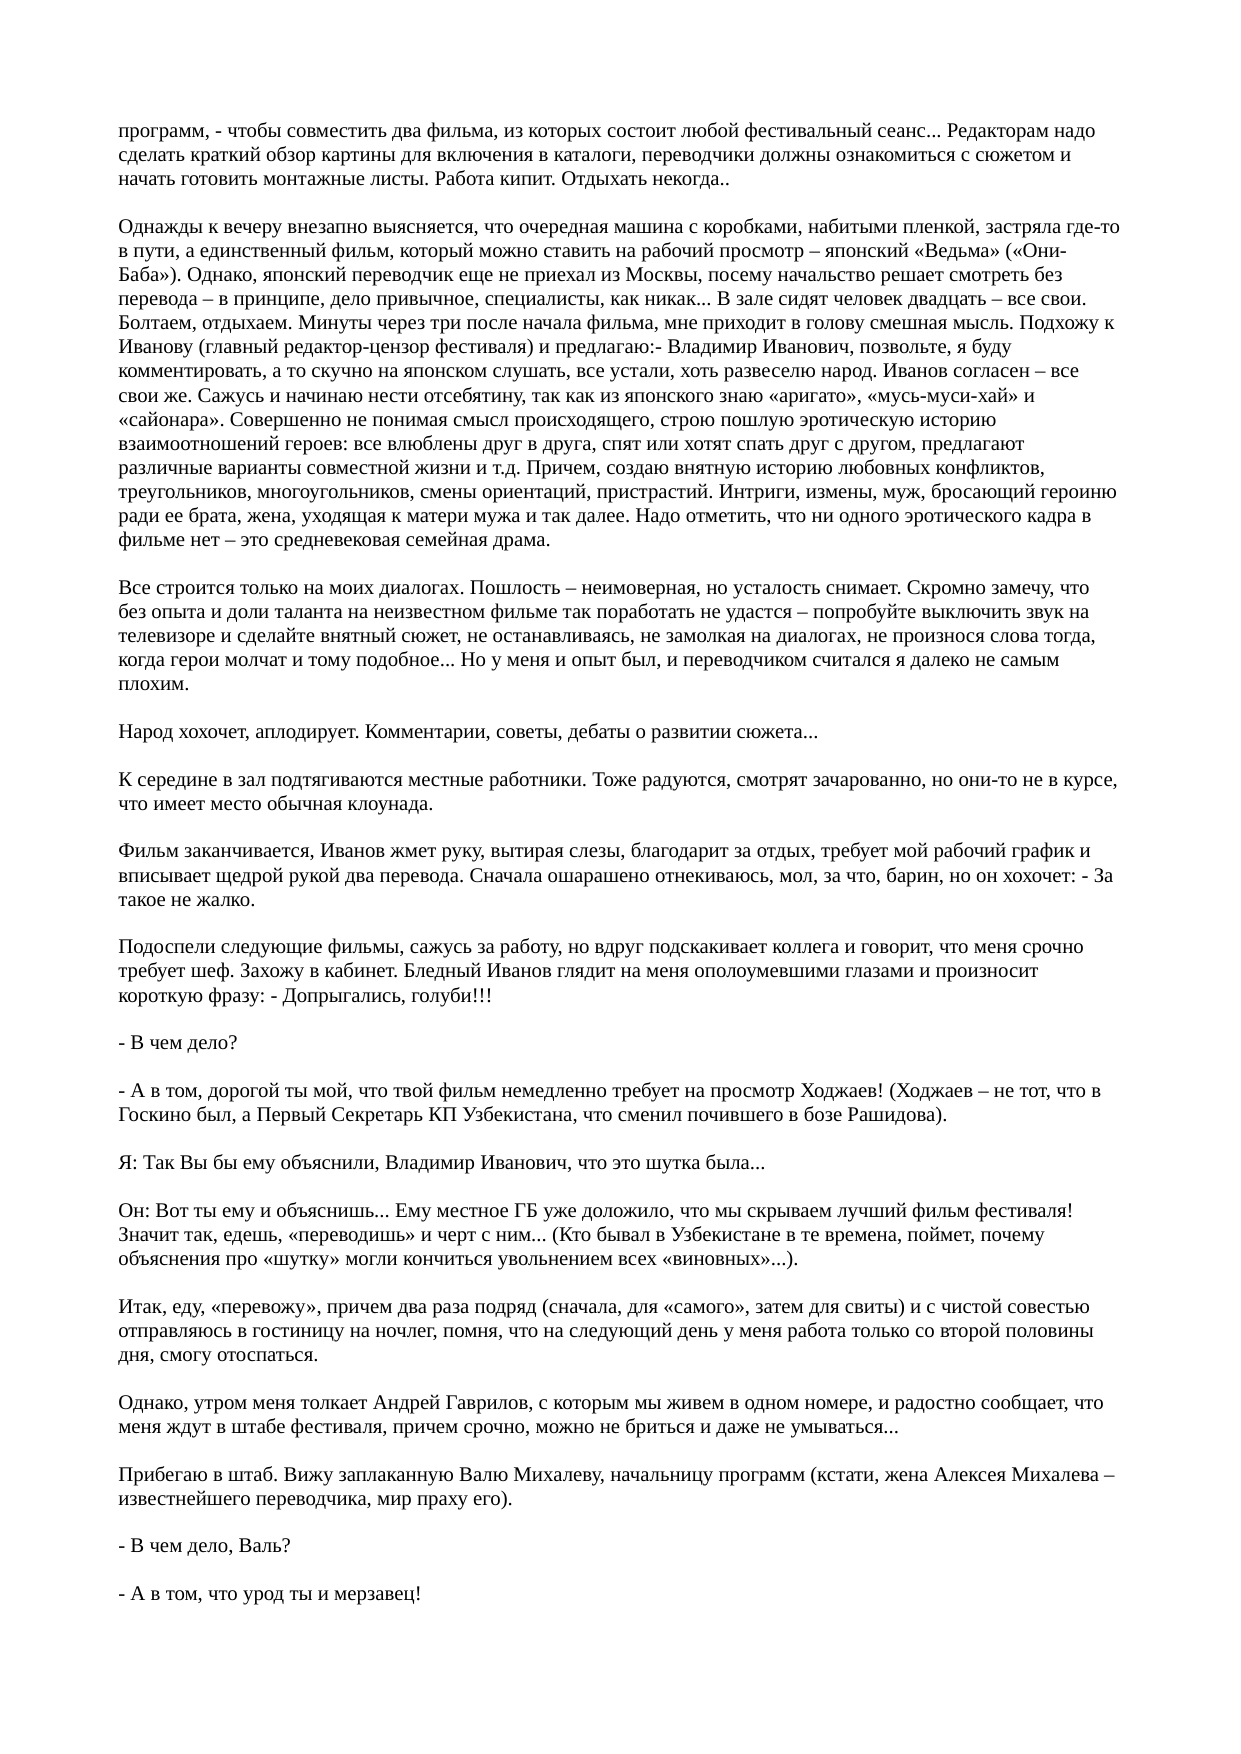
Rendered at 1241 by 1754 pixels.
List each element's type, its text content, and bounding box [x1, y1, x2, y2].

text Итак, еду, «перевожу», причем два раза подряд (сначала, для «самого», затем для свиты) и с чистой совестью отправляюсь в гостиницу на ночлег, помня, что на следующий день у меня работа только со второй половины дня, смогу отоспаться. [118, 1294, 1122, 1366]
text Подоспели следующие фильмы, сажусь за работу, но вдруг подскакивает коллега и говорит, что меня срочно требует шеф. Захожу в кабинет. Бледный Иванов глядит на меня ополоумевшими глазами и произносит короткую фразу: - Допрыгались, голуби!!! [118, 934, 1122, 1007]
text Я: Так Вы бы ему объяснили, Владимир Иванович, что это шутка была... [118, 1150, 1122, 1174]
text Однако, утром меня толкает Андрей Гаврилов, с которым мы живем в одном номере, и радостно сообщает, что меня ждут в штабе фестиваля, причем срочно, можно не бриться и даже не умываться... [118, 1390, 1122, 1438]
text Прибегаю в штаб. Вижу заплаканную Валю Михалеву, начальницу программ (кстати, жена Алексея Михалева – известнейшего переводчика, мир праху его). [118, 1462, 1122, 1510]
text - А в том, что урод ты и мерзавец! [118, 1581, 1122, 1605]
text программ, - чтобы совместить два фильма, из которых состоит любой фестивальный сеанс... Редакторам надо сделать краткий обзор картины для включения в каталоги, переводчики должны ознакомиться с сюжетом и начать готовить монтажные листы. Работа кипит. Отдыхать некогда.. [118, 118, 1122, 190]
text - В чем дело? [118, 1030, 1122, 1054]
text Все строится только на моих диалогах. Пошлость – неимоверная, но усталость снимает. Скромно замечу, что без опыта и доли таланта на неизвестном фильме так поработать не удастся – попробуйте выключить звук на телевизоре и сделайте внятный сюжет, не останавливаясь, не замолкая на диалогах, не произнося слова тогда, когда герои молчат и тому подобное... Но у меня и опыт был, и переводчиком считался я далеко не самым плохим. [118, 575, 1122, 695]
text - А в том, дорогой ты мой, что твой фильм немедленно требует на просмотр Ходжаев! (Ходжаев – не тот, что в Госкино был, а Первый Секретарь КП Узбекистана, что сменил почившего в бозе Рашидова). [118, 1078, 1122, 1126]
text К середине в зал подтягиваются местные работники. Тоже радуются, смотрят зачарованно, но они-то не в курсе, что имеет место обычная клоунада. [118, 767, 1122, 815]
text Однажды к вечеру внезапно выясняется, что очередная машина с коробками, набитыми пленкой, застряла где-то в пути, а единственный фильм, который можно ставить на рабочий просмотр – японский «Ведьма» («Они-Баба»). Однако, японский переводчик еще не приехал из Москвы, посему начальство решает смотреть без перевода – в принципе, дело привычное, специалисты, как никак... В зале сидят человек двадцать – все свои. Болтаем, отдыхаем. Минуты через три после начала фильма, мне приходит в голову смешная мысль. Подхожу к Иванову (главный редактор-цензор фестиваля) и предлагаю:- Владимир Иванович, позвольте, я буду комментировать, а то скучно на японском слушать, все устали, хоть развеселю народ. Иванов согласен – все свои же. Сажусь и начинаю нести отсебятину, так как из японского знаю «аригато», «мусь-муси-хай» и «сайонара». Совершенно не понимая смысл происходящего, строю пошлую эротическую историю взаимоотношений героев: все влюблены друг в друга, спят или хотят спать друг с другом, предлагают различные варианты совместной жизни и т.д. Причем, создаю внятную историю любовных конфликтов, треугольников, многоугольников, смены ориентаций, пристрастий. Интриги, измены, муж, бросающий героиню ради ее брата, жена, уходящая к матери мужа и так далее. Надо отметить, что ни одного эротического кадра в фильме нет – это средневековая семейная драма. [118, 214, 1122, 551]
text - В чем дело, Валь? [118, 1533, 1122, 1557]
text Народ хохочет, аплодирует. Комментарии, советы, дебаты о развитии сюжета... [118, 719, 1122, 743]
text Фильм заканчивается, Иванов жмет руку, вытирая слезы, благодарит за отдых, требует мой рабочий график и вписывает щедрой рукой два перевода. Сначала ошарашено отнекиваюсь, мол, за что, барин, но он хохочет: - За такое не жалко. [118, 838, 1122, 911]
text Он: Вот ты ему и объяснишь... Ему местное ГБ уже доложило, что мы скрываем лучший фильм фестиваля! Значит так, едешь, «переводишь» и черт с ним... (Кто бывал в Узбекистане в те времена, поймет, почему объяснения про «шутку» могли кончиться увольнением всех «виновных»...). [118, 1198, 1122, 1270]
